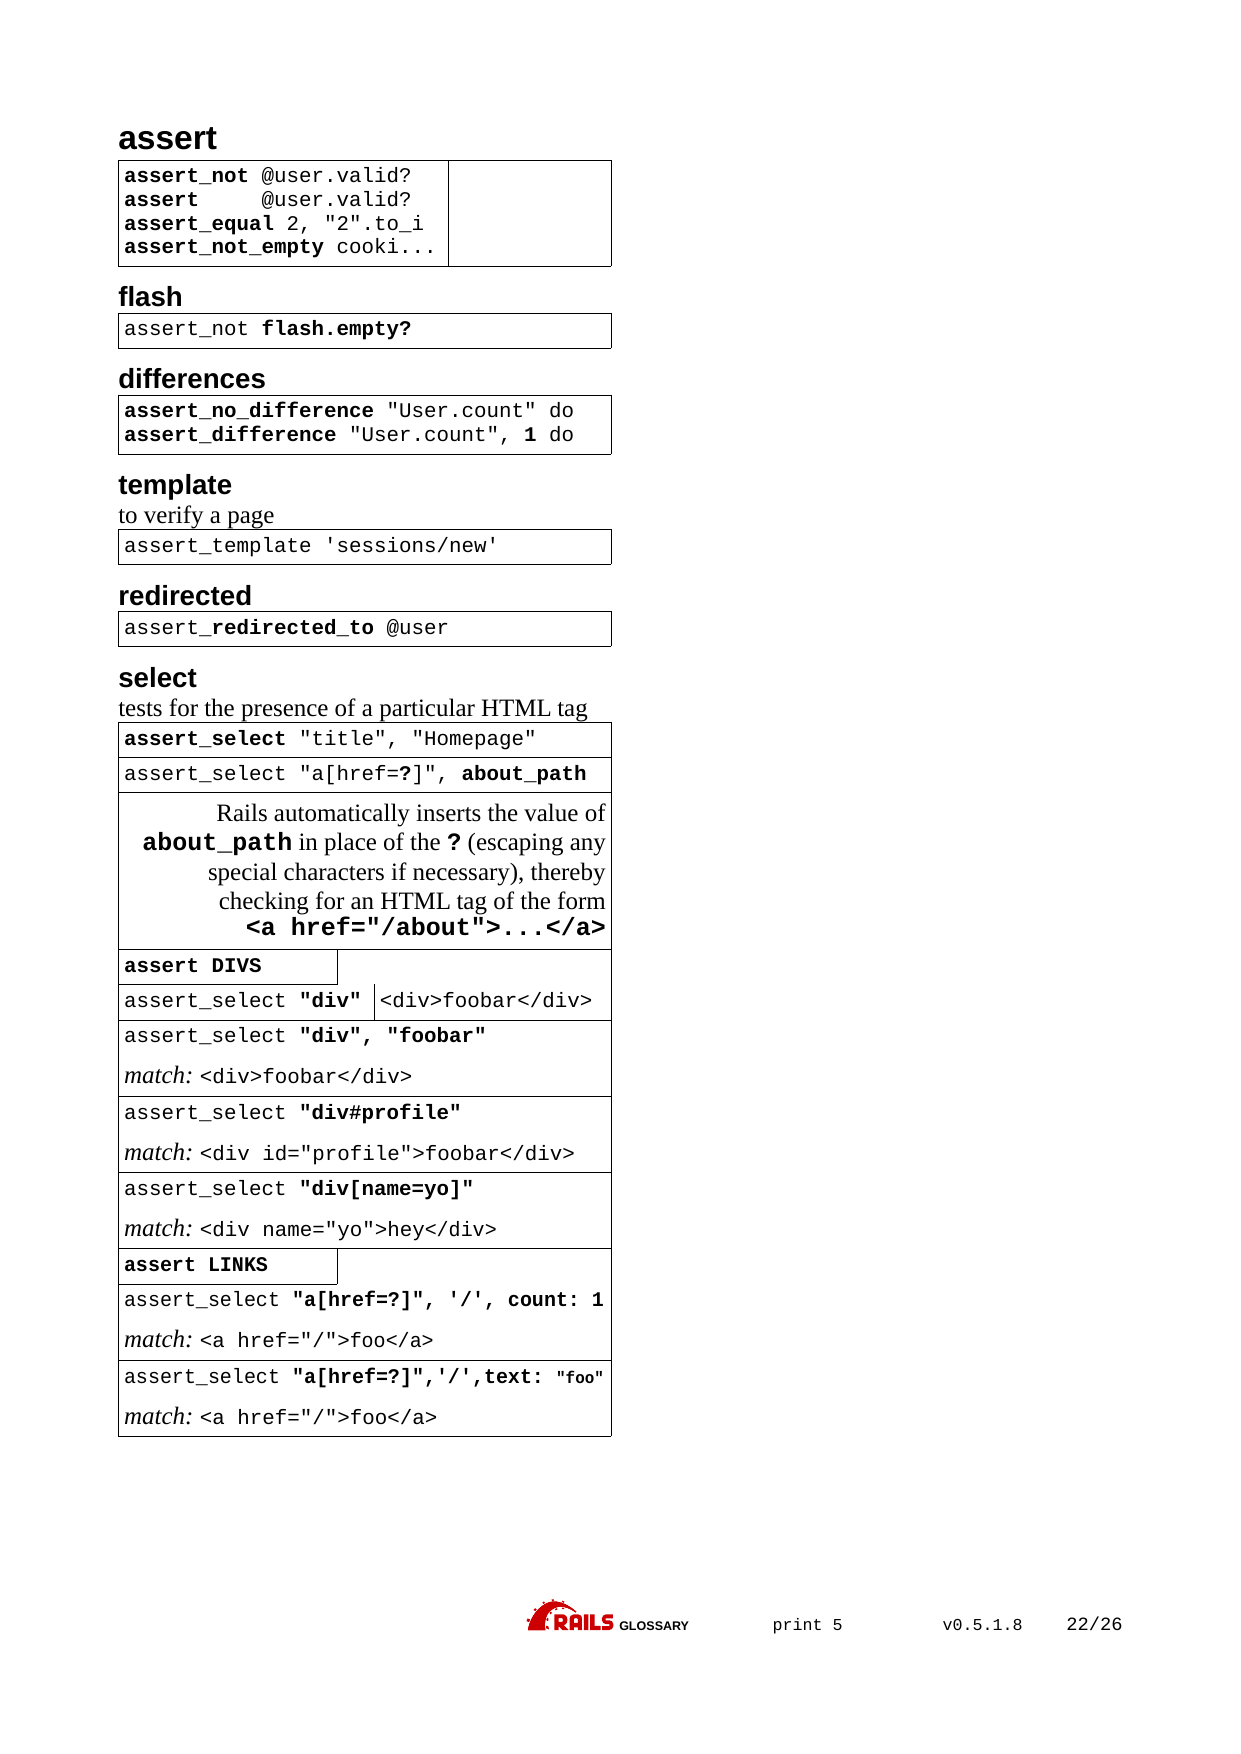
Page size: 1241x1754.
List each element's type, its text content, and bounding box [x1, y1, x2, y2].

table_header [449, 161, 611, 266]
table_cell match: <a href="/">foo</a> [119, 1319, 611, 1360]
table_cell assert_select "a[href=?]", '/', count: 1 [119, 1284, 611, 1319]
table_cell assert_select "a[href=?]", about_path [119, 758, 611, 792]
table_cell assert LINKS [119, 1249, 337, 1283]
table_cell assert_select "div" [119, 984, 374, 1019]
subtitle redirected [118, 579, 611, 611]
table_cell assert_select "div", "foobar" [119, 1021, 611, 1055]
table_cell match: <div id="profile">foobar</div> [119, 1131, 611, 1172]
table_cell match: <div name="yo">hey</div> [119, 1207, 611, 1248]
subtitle flash [118, 281, 611, 313]
table_header [338, 950, 611, 984]
table_header assert DIVS [119, 950, 337, 984]
table_cell assert_select "div#profile" [119, 1097, 611, 1131]
table_header assert_not @user.valid? assert @user.valid? assert_equal 2, "2".to_i assert_not_empty cooki... [119, 161, 448, 266]
table_cell [338, 1249, 611, 1283]
table_header assert_redirected_to @user [119, 612, 611, 646]
table_header assert_template 'sessions/new' [119, 530, 611, 564]
table_cell match: <a href="/">foo</a> [119, 1395, 611, 1436]
table_header assert_not flash.empty? [119, 314, 611, 348]
subtitle differences [118, 363, 611, 394]
table_cell assert_select "div[name=yo]" [119, 1173, 611, 1207]
text tests for the presence of a particular HTML tag [118, 693, 611, 722]
subtitle select [118, 661, 611, 693]
text to verify a page [118, 500, 611, 529]
subtitle template [118, 468, 611, 500]
subtitle assert [118, 118, 611, 157]
table_cell assert_select "a[href=?]",'/',text: "foo" [119, 1361, 611, 1395]
table_cell <div>foobar</div> [375, 984, 611, 1019]
table_header assert_select "title", "Homepage" [119, 723, 611, 757]
table_cell Rails automatically inserts the value of about_path in place of the ? (escaping any special characters if necessary), thereby checking for an HTML tag of the form <a href="/about">...</a> [119, 793, 611, 949]
table_header assert_no_difference "User.count" do assert_difference "User.count", 1 do [119, 396, 611, 453]
table_cell match: <div>foobar</div> [119, 1055, 611, 1096]
